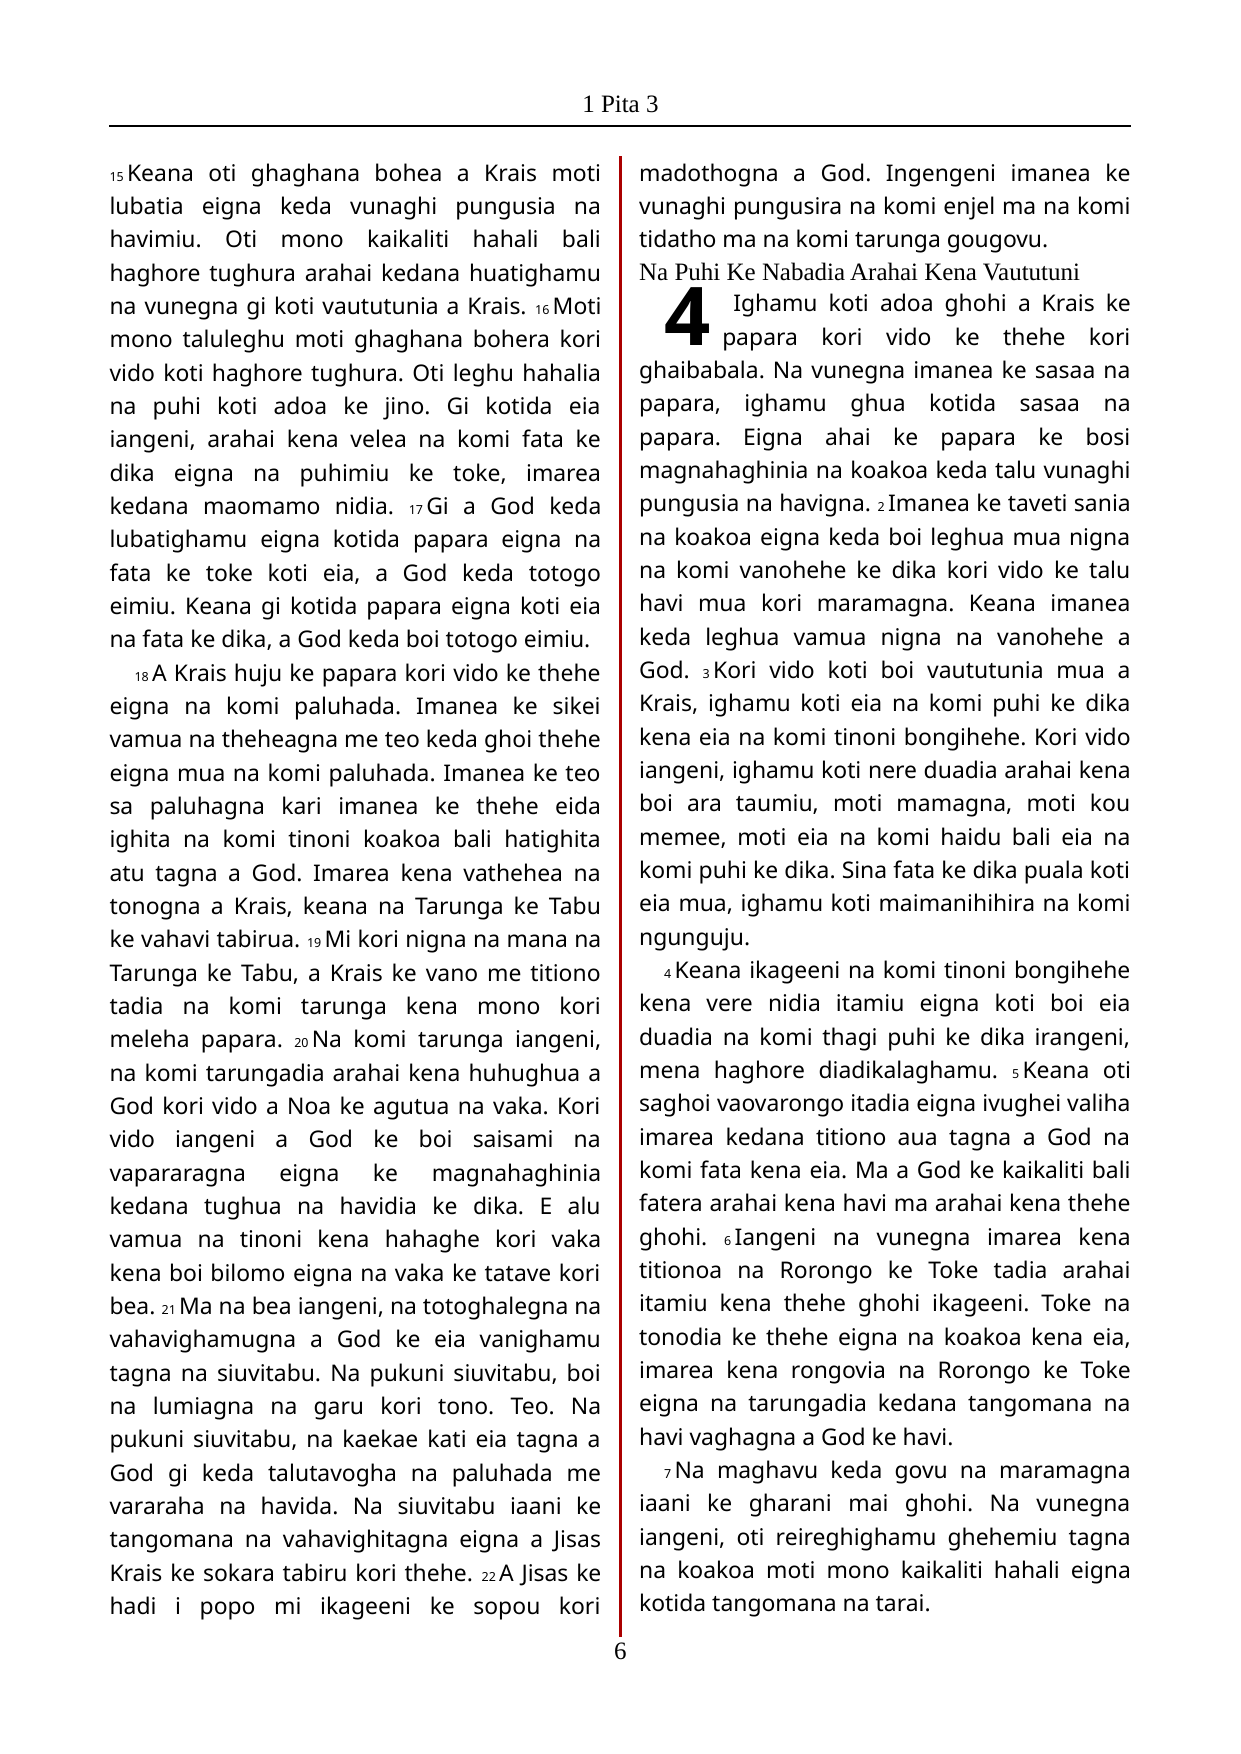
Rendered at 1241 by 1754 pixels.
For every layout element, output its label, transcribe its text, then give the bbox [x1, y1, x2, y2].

text Na Puhi Ke Nabadia Arahai Kena Vaututuni [639, 257, 1131, 285]
text madothogna a God. Ingengeni imanea ke vunaghi pungusira na komi enjel ma na komi tidatho ma na komi tarunga gougovu. [639, 157, 1131, 254]
text 15 Keana oti ghaghana bohea a Krais moti lubatia eigna keda vunaghi pungusia na havimiu. Oti mono kaikaliti hahali bali haghore tughura arahai kedana huatighamu na vunegna gi koti vaututunia a Krais. 16 Moti mono taluleghu moti ghaghana bohera kori vido koti haghore tughura. Oti leghu hahalia na puhi koti adoa ke jino. Gi kotida eia iangeni, arahai kena velea na komi fata ke dika eigna na puhimiu ke toke, imarea kedana maomamo nidia. 17 Gi a God keda lubatighamu eigna kotida papara eigna na fata ke toke koti eia, a God keda totogo eimiu. Keana gi kotida papara eigna koti eia na fata ke dika, a God keda boi totogo eimiu. [109, 157, 601, 654]
text 4 Keana ikageeni na komi tinoni bongihehe kena vere nidia itamiu eigna koti boi eia duadia na komi thagi puhi ke dika irangeni, mena haghore diadikalaghamu. 5 Keana oti saghoi vaovarongo itadia eigna ivughei valiha imarea kedana titiono aua tagna a God na komi fata kena eia. Ma a God ke kaikaliti bali fatera arahai kena havi ma arahai kena thehe ghohi. 6 Iangeni na vunegna imarea kena titionoa na Rorongo ke Toke tadia arahai itamiu kena thehe ghohi ikageeni. Toke na tonodia ke thehe eigna na koakoa kena eia, imarea kena rongovia na Rorongo ke Toke eigna na tarungadia kedana tangomana na havi vaghagna a God ke havi. [639, 954, 1131, 1452]
text 18 A Krais huju ke papara kori vido ke thehe eigna na komi paluhada. Imanea ke sikei vamua na theheagna me teo keda ghoi thehe eigna mua na komi paluhada. Imanea ke teo sa paluhagna kari imanea ke thehe eida ighita na komi tinoni koakoa bali hatighita atu tagna a God. Imarea kena vathehea na tonogna a Krais, keana na Tarunga ke Tabu ke vahavi tabirua. 19 Mi kori nigna na mana na Tarunga ke Tabu, a Krais ke vano me titiono tadia na komi tarunga kena mono kori meleha papara. 20 Na komi tarunga iangeni, na komi tarungadia arahai kena huhughua a God kori vido a Noa ke agutua na vaka. Kori vido iangeni a God ke boi saisami na vapararagna eigna ke magnahaghinia kedana tughua na havidia ke dika. E alu vamua na tinoni kena hahaghe kori vaka kena boi bilomo eigna na vaka ke tatave kori bea. 21 Ma na bea iangeni, na totoghalegna na vahavighamugna a God ke eia vanighamu tagna na siuvitabu. Na pukuni siuvitabu, boi na lumiagna na garu kori tono. Teo. Na pukuni siuvitabu, na kaekae kati eia tagna a God gi keda talutavogha na paluhada me vararaha na havida. Na siuvitabu iaani ke tangomana na vahavighitagna eigna a Jisas Krais ke sokara tabiru kori thehe. 22 A Jisas ke hadi i popo mi ikageeni ke sopou kori [109, 657, 601, 1621]
text 7 Na maghavu keda govu na maramagna iaani ke gharani mai ghohi. Na vunegna iangeni, oti reireghighamu ghehemiu tagna na koakoa moti mono kaikaliti hahali eigna kotida tangomana na tarai. [639, 1454, 1131, 1619]
text 4 1 Ighamu koti adoa ghohi a Krais ke papara kori vido ke thehe kori ghaibabala. Na vunegna imanea ke sasaa na papara, ighamu ghua kotida sasaa na papara. Eigna ahai ke papara ke bosi magnahaghinia na koakoa keda talu vunaghi pungusia na havigna. 2 Imanea ke taveti sania na koakoa eigna keda boi leghua mua nigna na komi vanohehe ke dika kori vido ke talu havi mua kori maramagna. Keana imanea keda leghua vamua nigna na vanohehe a God. 3 Kori vido koti boi vaututunia mua a Krais, ighamu koti eia na komi puhi ke dika kena eia na komi tinoni bongihehe. Kori vido iangeni, ighamu koti nere duadia arahai kena boi ara taumiu, moti mamagna, moti kou memee, moti eia na komi haidu bali eia na komi puhi ke dika. Sina fata ke dika puala koti eia mua, ighamu koti maimanihihira na komi ngunguju. [639, 287, 1131, 952]
